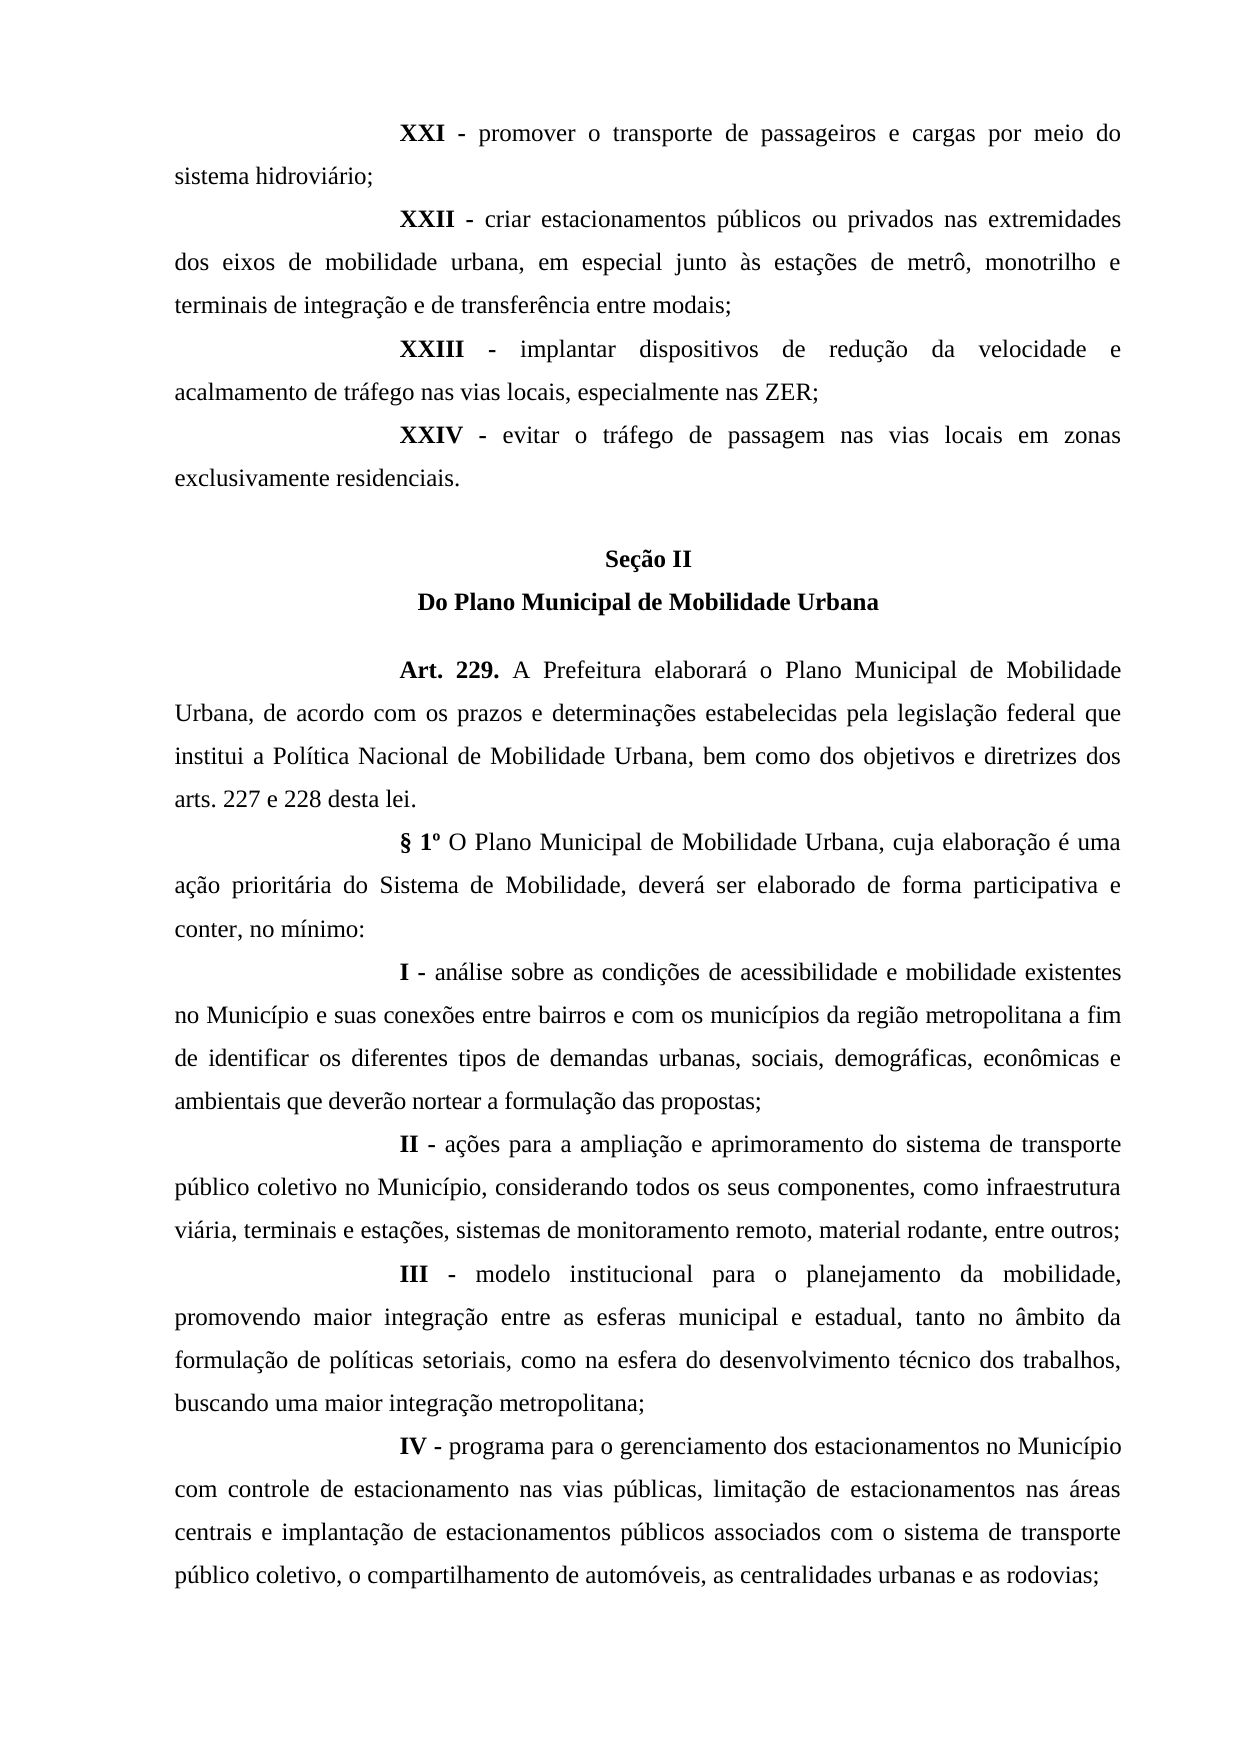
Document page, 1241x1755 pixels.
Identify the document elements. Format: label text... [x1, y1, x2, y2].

text Art. 229. A Prefeitura elaborará o Plano Municipal de Mobilidade Urbana, de acordo com os prazos e determinações estabelecidas pela legislação federal que institui a Política Nacional de Mobilidade Urbana, bem como dos objetivos e diretrizes dos arts. 227 e 228 desta lei. [174, 655, 1122, 813]
text XXII - criar estacionamentos públicos ou privados nas extremidades dos eixos de mobilidade urbana, em especial junto às estações de metrô, monotrilho e terminais de integração e de transferência entre modais; [174, 204, 1122, 319]
text IV - programa para o gerenciamento dos estacionamentos no Município com controle de estacionamento nas vias públicas, limitação de estacionamentos nas áreas centrais e implantação de estacionamentos públicos associados com o sistema de transporte público coletivo, o compartilhamento de automóveis, as centralidades urbanas e as rodovias; [174, 1431, 1122, 1589]
text XXIV - evitar o tráfego de passagem nas vias locais em zonas exclusivamente residenciais. [174, 420, 1122, 492]
text III - modelo institucional para o planejamento da mobilidade, promovendo maior integração entre as esferas municipal e estadual, tanto no âmbito da formulação de políticas setoriais, como na esfera do desenvolvimento técnico dos trabalhos, buscando uma maior integração metropolitana; [174, 1259, 1122, 1417]
text Do Plano Municipal de Mobilidade Urbana [174, 587, 1122, 616]
text II - ações para a ampliação e aprimoramento do sistema de transporte público coletivo no Município, considerando todos os seus componentes, como infraestrutura viária, terminais e estações, sistemas de monitoramento remoto, material rodante, entre outros; [174, 1129, 1122, 1244]
text § 1º O Plano Municipal de Mobilidade Urbana, cuja elaboração é uma ação prioritária do Sistema de Mobilidade, deverá ser elaborado de forma participativa e conter, no mínimo: [174, 827, 1122, 942]
text Seção II [174, 544, 1122, 572]
text XXI - promover o transporte de passageiros e cargas por meio do sistema hidroviário; [174, 118, 1122, 190]
text XXIII - implantar dispositivos de redução da velocidade e acalmamento de tráfego nas vias locais, especialmente nas ZER; [174, 334, 1122, 406]
text I - análise sobre as condições de acessibilidade e mobilidade existentes no Município e suas conexões entre bairros e com os municípios da região metropolitana a fim de identificar os diferentes tipos de demandas urbanas, sociais, demográficas, econômicas e ambientais que deverão nortear a formulação das propostas; [174, 957, 1122, 1115]
